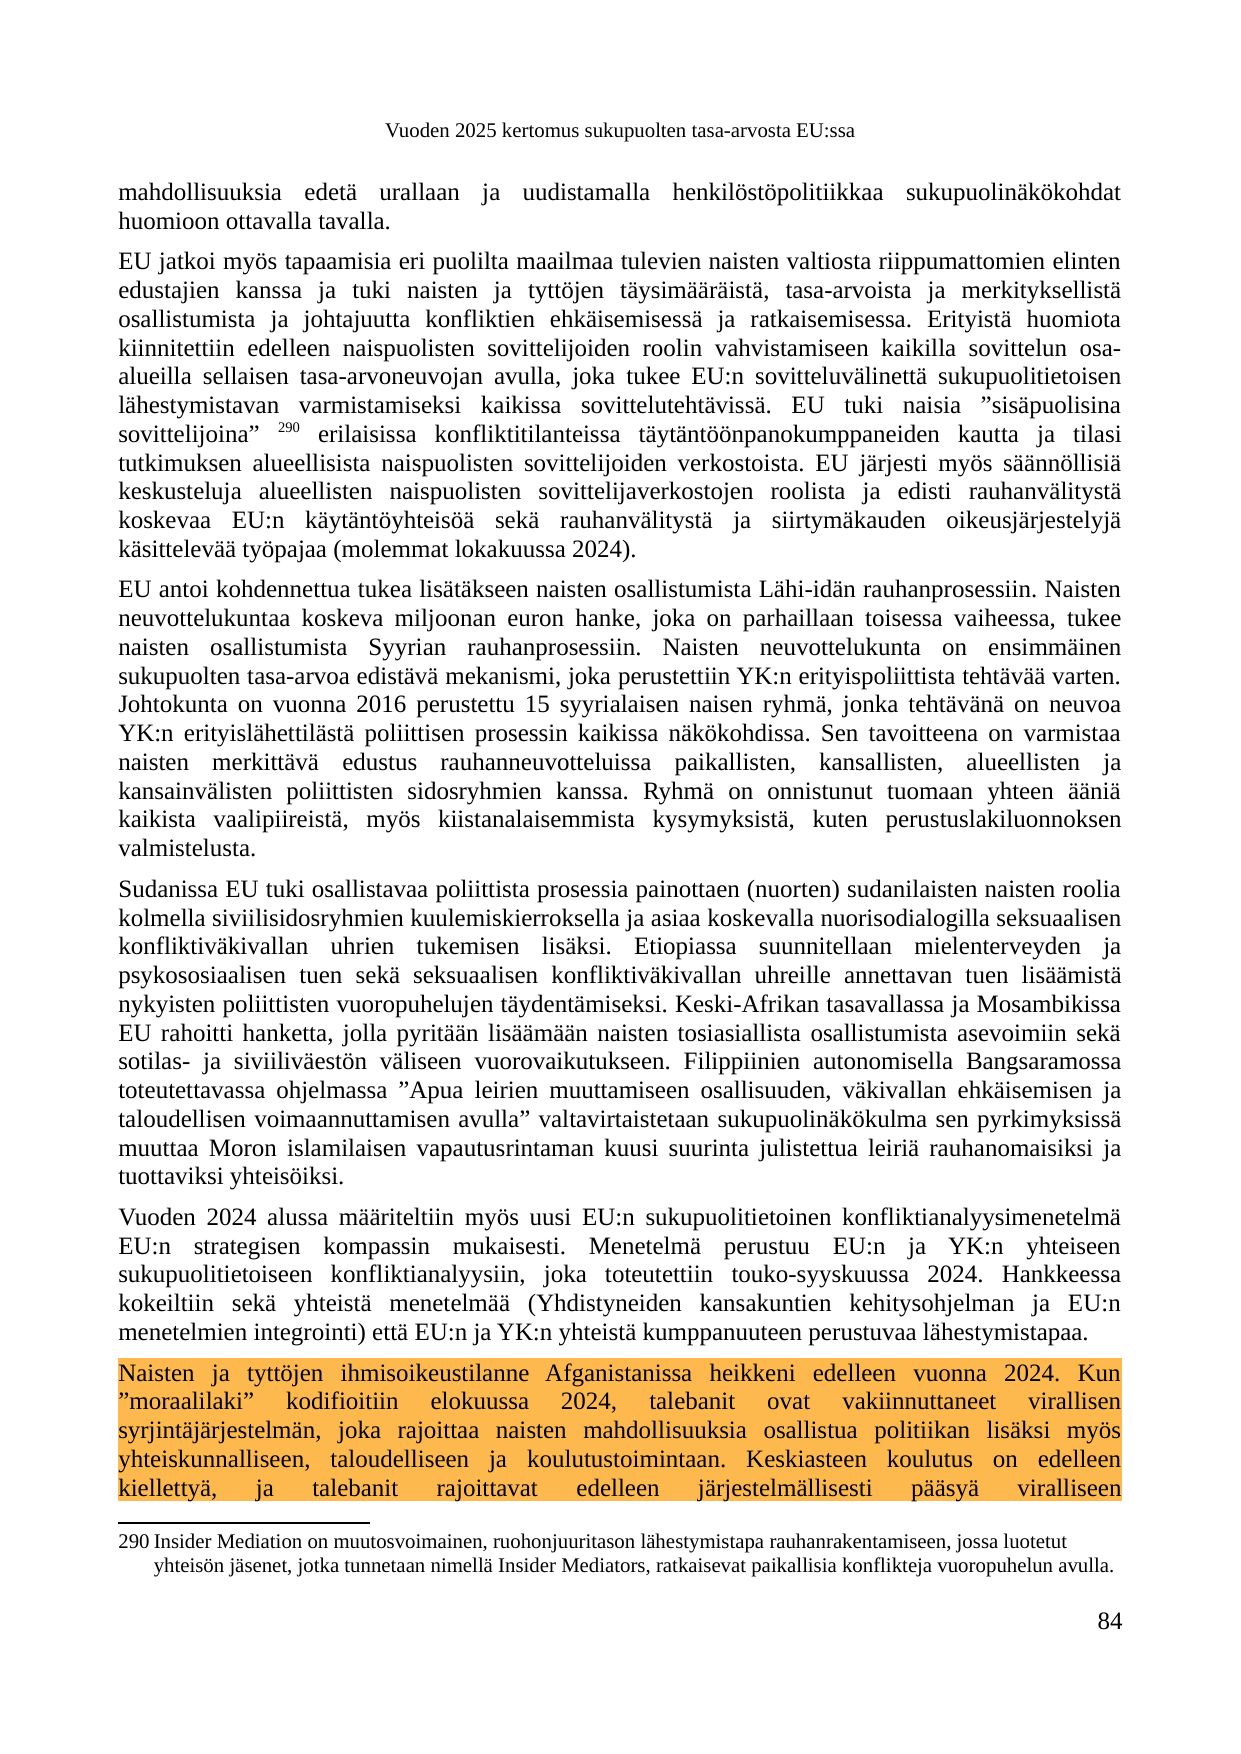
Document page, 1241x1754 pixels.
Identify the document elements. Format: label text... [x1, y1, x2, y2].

text Insider Mediation on muutosvoimainen, ruohonjuuritason lähestymistapa rauhanrakentamiseen, jossa luotetut yhteisön jäsenet, jotka tunnetaan nimellä Insider Mediators, ratkaisevat paikallisia konflikteja vuoropuhelun avulla. [118, 1529, 1122, 1577]
text Sudanissa EU tuki osallistavaa poliittista prosessia painottaen (nuorten) sudanilaisten naisten roolia kolmella siviilisidosryhmien kuulemiskierroksella ja asiaa koskevalla nuorisodialogilla seksuaalisen konfliktiväkivallan uhrien tukemisen lisäksi. Etiopiassa suunnitellaan mielenterveyden ja psykososiaalisen tuen sekä seksuaalisen konfliktiväkivallan uhreille annettavan tuen lisäämistä nykyisten poliittisten vuoropuhelujen täydentämiseksi. Keski-Afrikan tasavallassa ja Mosambikissa EU rahoitti hanketta, jolla pyritään lisäämään naisten tosiasiallista osallistumista asevoimiin sekä sotilas- ja siviiliväestön väliseen vuorovaikutukseen. Filippiinien autonomisella Bangsaramossa toteutettavassa ohjelmassa ”Apua leirien muuttamiseen osallisuuden, väkivallan ehkäisemisen ja taloudellisen voimaannuttamisen avulla” valtavirtaistetaan sukupuolinäkökulma sen pyrkimyksissä muuttaa Moron islamilaisen vapautusrintaman kuusi suurinta julistettua leiriä rauhanomaisiksi ja tuottaviksi yhteisöiksi. [118, 874, 1122, 1190]
text EU jatkoi myös tapaamisia eri puolilta maailmaa tulevien naisten valtiosta riippumattomien elinten edustajien kanssa ja tuki naisten ja tyttöjen täysimääräistä, tasa-arvoista ja merkityksellistä osallistumista ja johtajuutta konfliktien ehkäisemisessä ja ratkaisemisessa. Erityistä huomiota kiinnitettiin edelleen naispuolisten sovittelijoiden roolin vahvistamiseen kaikilla sovittelun osa-alueilla sellaisen tasa-arvoneuvojan avulla, joka tukee EU:n sovitteluvälinettä sukupuolitietoisen lähestymistavan varmistamiseksi kaikissa sovittelutehtävissä. EU tuki naisia ”sisäpuolisina sovittelijoina” erilaisissa konfliktitilanteissa täytäntöönpanokumppaneiden kautta ja tilasi tutkimuksen alueellisista naispuolisten sovittelijoiden verkostoista. EU järjesti myös säännöllisiä keskusteluja alueellisten naispuolisten sovittelijaverkostojen roolista ja edisti rauhanvälitystä koskevaa EU:n käytäntöyhteisöä sekä rauhanvälitystä ja siirtymäkauden oikeusjärjestelyjä käsittelevää työpajaa (molemmat lokakuussa 2024). [118, 246, 1122, 563]
text EU antoi kohdennettua tukea lisätäkseen naisten osallistumista Lähi-idän rauhanprosessiin. Naisten neuvottelukuntaa koskeva miljoonan euron hanke, joka on parhaillaan toisessa vaiheessa, tukee naisten osallistumista Syyrian rauhanprosessiin. Naisten neuvottelukunta on ensimmäinen sukupuolten tasa-arvoa edistävä mekanismi, joka perustettiin YK:n erityispoliittista tehtävää varten. Johtokunta on vuonna 2016 perustettu 15 syyrialaisen naisen ryhmä, jonka tehtävänä on neuvoa YK:n erityislähettilästä poliittisen prosessin kaikissa näkökohdissa. Sen tavoitteena on varmistaa naisten merkittävä edustus rauhanneuvotteluissa paikallisten, kansallisten, alueellisten ja kansainvälisten poliittisten sidosryhmien kanssa. Ryhmä on onnistunut tuomaan yhteen ääniä kaikista vaalipiireistä, myös kiistanalaisemmista kysymyksistä, kuten perustuslakiluonnoksen valmistelusta. [118, 574, 1122, 862]
text Naisten ja tyttöjen ihmisoikeustilanne Afganistanissa heikkeni edelleen vuonna 2024. Kun ”moraalilaki” kodifioitiin elokuussa 2024, talebanit ovat vakiinnuttaneet virallisen syrjintäjärjestelmän, joka rajoittaa naisten mahdollisuuksia osallistua politiikan lisäksi myös yhteiskunnalliseen, taloudelliseen ja koulutustoimintaan. Keskiasteen koulutus on edelleen kiellettyä, ja talebanit rajoittavat edelleen järjestelmällisesti pääsyä viralliseen [118, 1358, 1122, 1501]
text mahdollisuuksia edetä urallaan ja uudistamalla henkilöstöpolitiikkaa sukupuolinäkökohdat huomioon ottavalla tavalla. [118, 177, 1122, 234]
text Vuoden 2024 alussa määriteltiin myös uusi EU:n sukupuolitietoinen konfliktianalyysimenetelmä EU:n strategisen kompassin mukaisesti. Menetelmä perustuu EU:n ja YK:n yhteiseen sukupuolitietoiseen konfliktianalyysiin, joka toteutettiin touko-syyskuussa 2024. Hankkeessa kokeiltiin sekä yhteistä menetelmää (Yhdistyneiden kansakuntien kehitysohjelman ja EU:n menetelmien integrointi) että EU:n ja YK:n yhteistä kumppanuuteen perustuvaa lähestymistapaa. [118, 1202, 1122, 1346]
